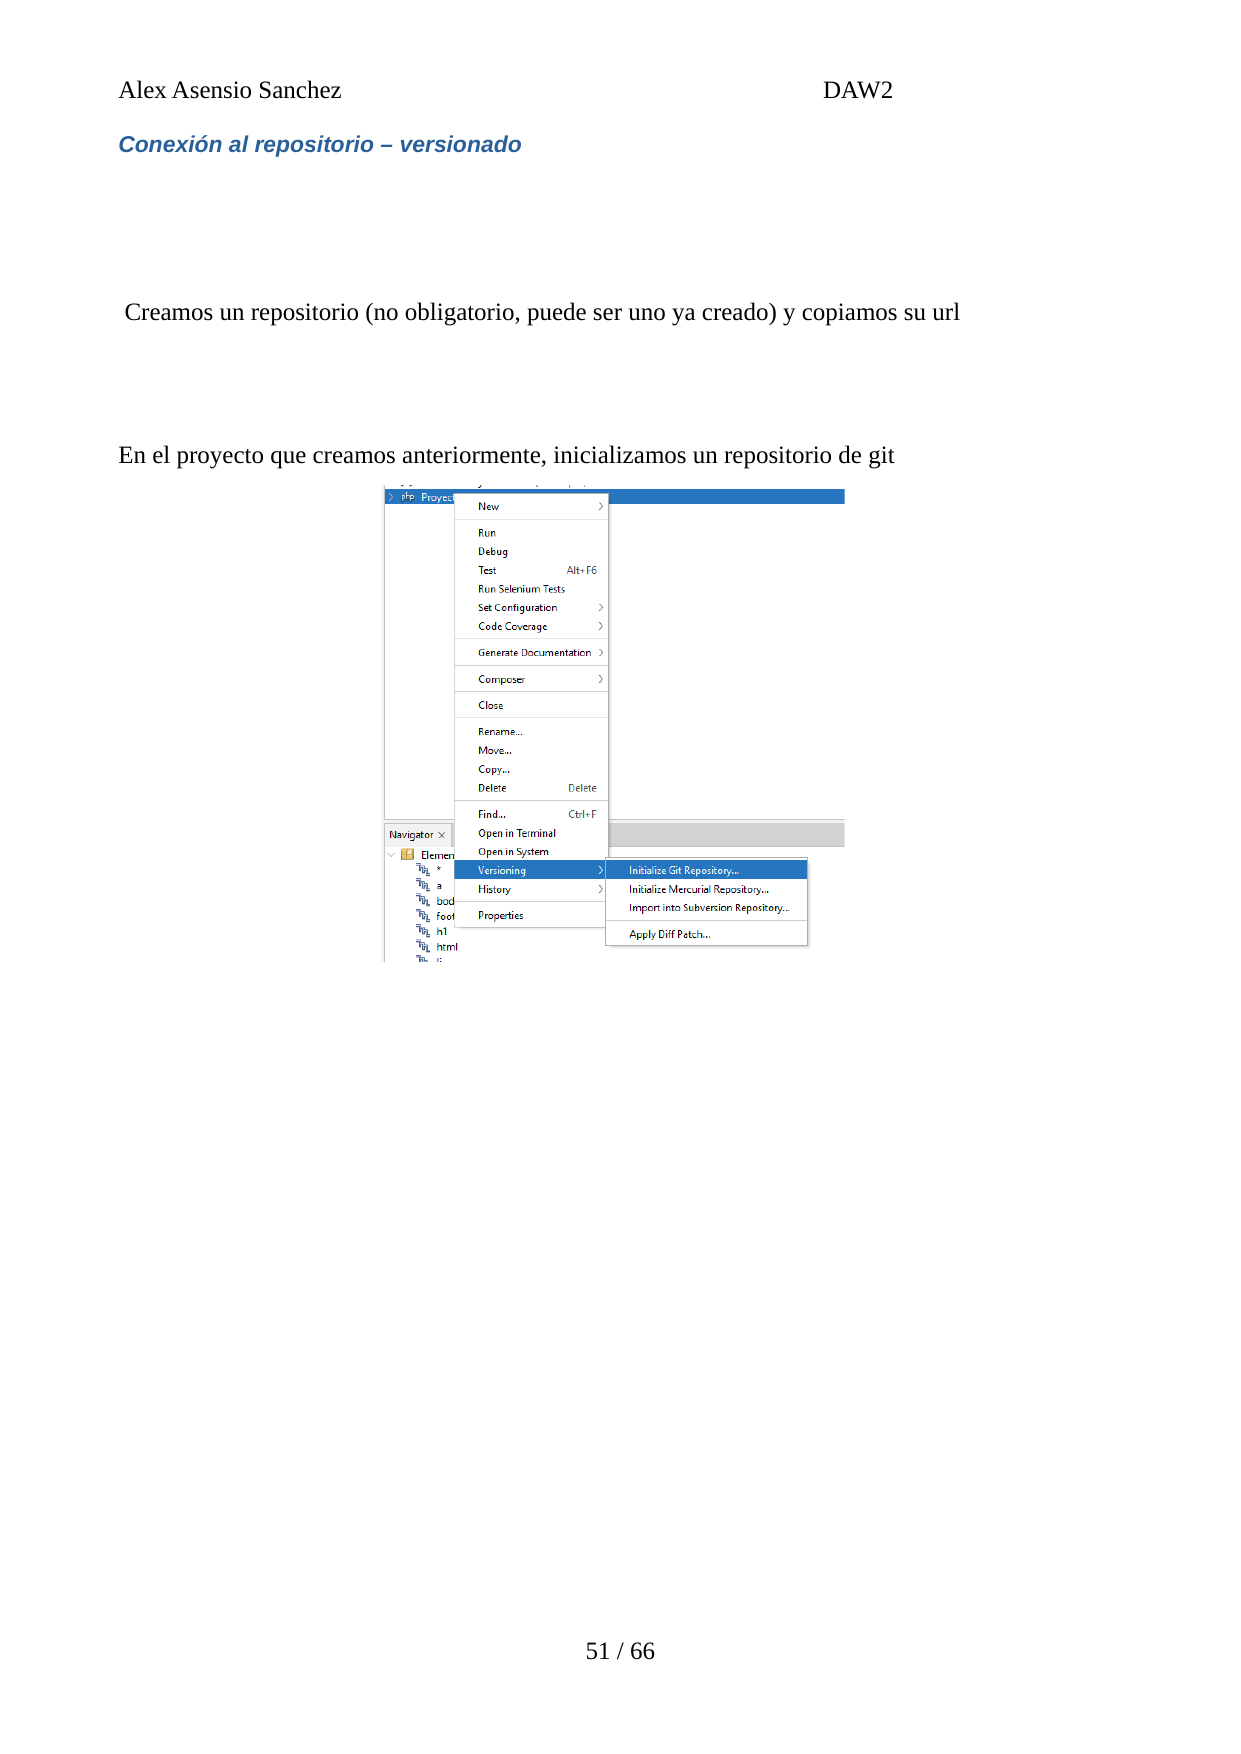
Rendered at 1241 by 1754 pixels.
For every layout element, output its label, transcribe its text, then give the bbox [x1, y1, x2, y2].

text Creamos un repositorio (no obligatorio, puede ser uno ya creado) y copiamos su url [118, 297, 1122, 326]
subtitle Conexión al repositorio – versionado [118, 131, 1122, 157]
text En el proyecto que creamos anteriormente, inicializamos un repositorio de git [118, 440, 1122, 468]
